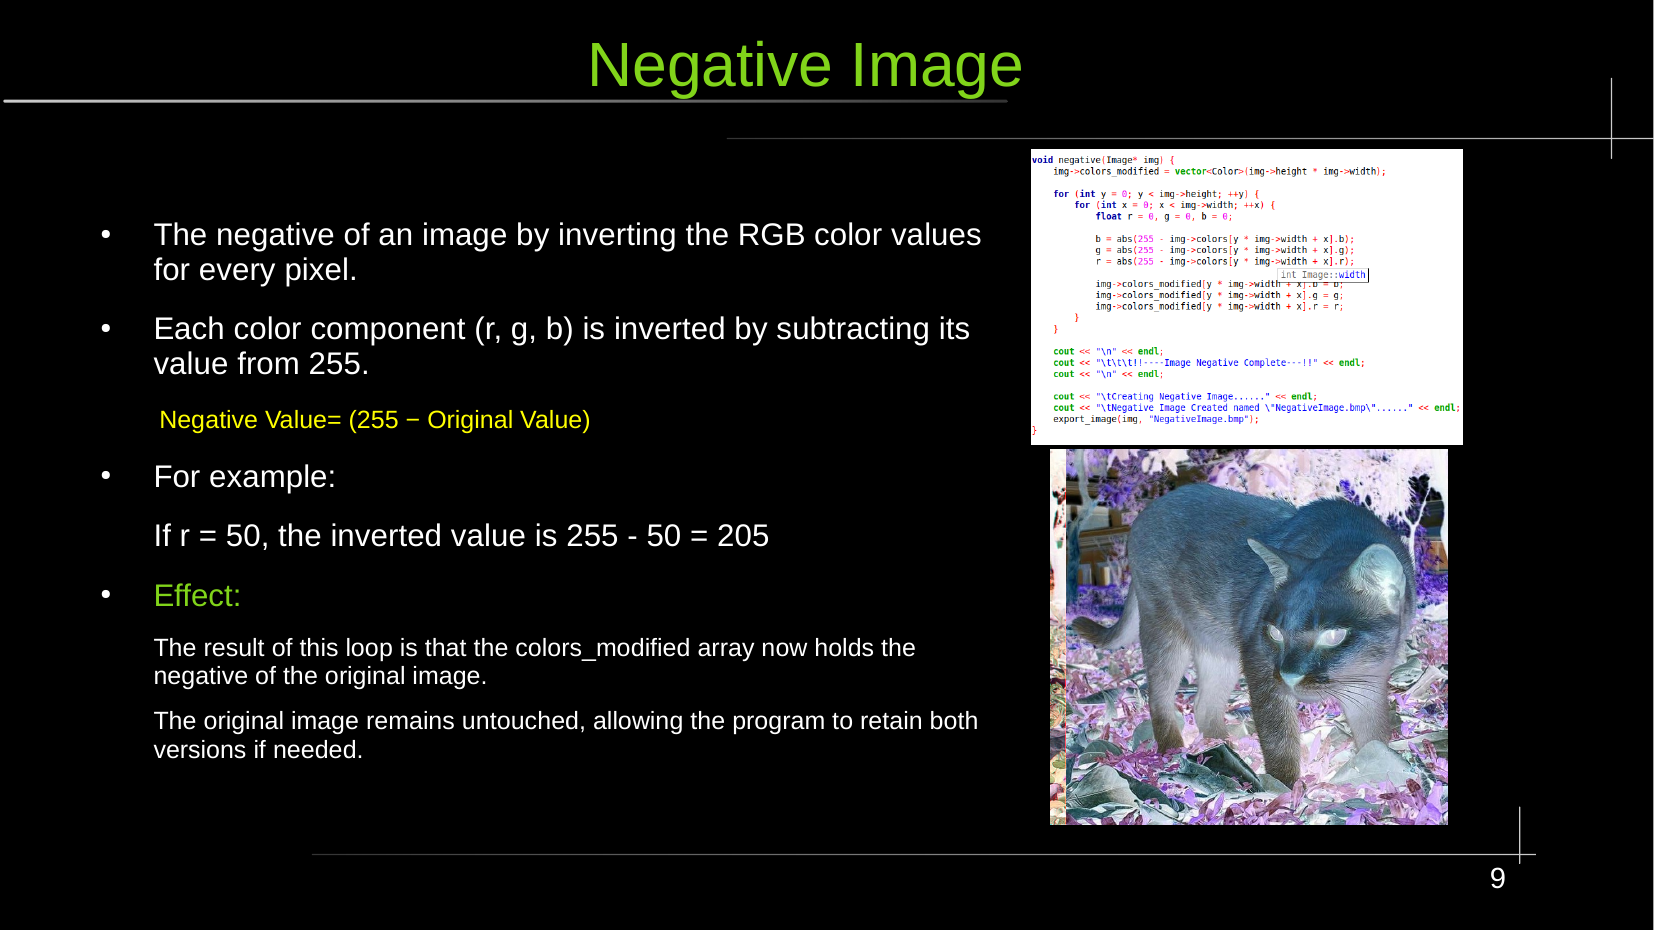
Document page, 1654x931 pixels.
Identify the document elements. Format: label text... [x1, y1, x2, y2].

list The negative of an image by inverting the RGB color values for every pixel. Each color component (r, g, b) is inverted by subtracting its value from 255. Negative Value= (255 − Original Value) For example: If r = 50, the inverted value is 255 - 50 = 205 Effect: The result of this loop is that the colors_modified array now holds the negative of the original image. The original image remains untouched, allowing the program to retain both versions if needed. [82, 217, 1013, 826]
picture [1031, 149, 1463, 445]
picture [1050, 449, 1448, 826]
title Negative Image [23, 11, 1589, 119]
